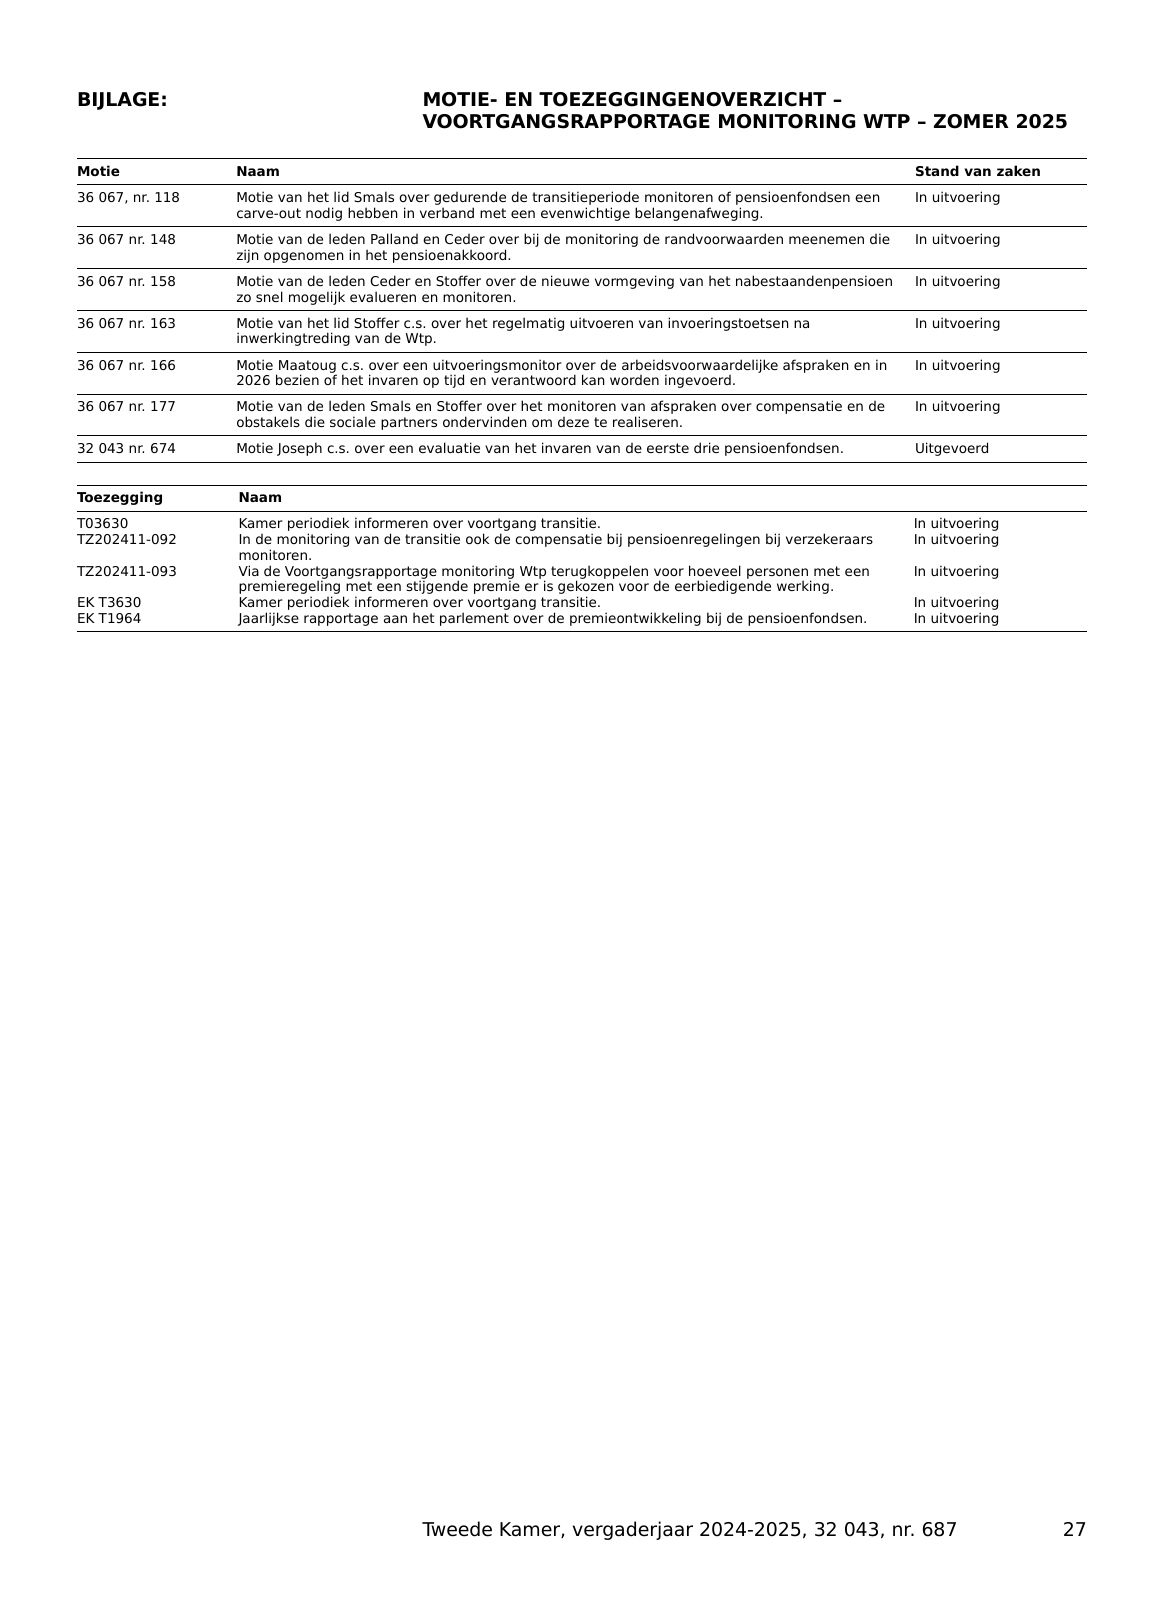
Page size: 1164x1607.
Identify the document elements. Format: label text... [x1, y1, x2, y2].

table_cell In uitvoering [908, 611, 1087, 631]
table_cell In uitvoering [909, 227, 1087, 268]
table_header Motie [77, 159, 230, 184]
table_cell T03630 [77, 512, 232, 532]
table_header Naam [230, 159, 909, 184]
table_cell In uitvoering [909, 395, 1087, 435]
table_cell TZ202411-092 [77, 532, 232, 563]
table_header Naam [232, 486, 908, 511]
table_cell Motie Maatoug c.s. over een uitvoeringsmonitor over de arbeidsvoorwaardelijke afspraken en in 2026 bezien of het invaren op tijd en verantwoord kan worden ingevoerd. [230, 353, 909, 393]
table_cell 36 067, nr. 118 [77, 185, 230, 226]
table_cell 36 067 nr. 166 [77, 353, 230, 393]
table_cell In uitvoering [908, 512, 1087, 532]
table_cell 36 067 nr. 163 [77, 311, 230, 352]
subtitle BIJLAGE: MOTIE- EN TOEZEGGINGENOVERZICHT – VOORTGANGSRAPPORTAGE MONITORING WTP – ZOMER 2025 [77, 89, 1087, 133]
table_cell 36 067 nr. 158 [77, 269, 230, 310]
table_cell In uitvoering [908, 564, 1087, 595]
table_cell In uitvoering [909, 185, 1087, 226]
table_cell Via de Voortgangsrapportage monitoring Wtp terugkoppelen voor hoeveel personen met een premieregeling met een stijgende premie er is gekozen voor de eerbiedigende werking. [232, 564, 908, 595]
table_cell Motie van de leden Palland en Ceder over bij de monitoring de randvoorwaarden meenemen die zijn opgenomen in het pensioenakkoord. [230, 227, 909, 268]
table_header [908, 486, 1087, 511]
table_cell Motie van de leden Ceder en Stoffer over de nieuwe vormgeving van het nabestaandenpensioen zo snel mogelijk evalueren en monitoren. [230, 269, 909, 310]
table_cell EK T3630 [77, 595, 232, 611]
table_cell In uitvoering [908, 595, 1087, 611]
table_header Stand van zaken [909, 159, 1087, 184]
table_cell 36 067 nr. 148 [77, 227, 230, 268]
table_header Toezegging [77, 486, 232, 511]
table_cell Uitgevoerd [909, 436, 1087, 462]
table_cell Motie van de leden Smals en Stoffer over het monitoren van afspraken over compensatie en de obstakels die sociale partners ondervinden om deze te realiseren. [230, 395, 909, 435]
table_cell EK T1964 [77, 611, 232, 631]
table_cell 32 043 nr. 674 [77, 436, 230, 462]
table_cell Jaarlijkse rapportage aan het parlement over de premieontwikkeling bij de pensioenfondsen. [232, 611, 908, 631]
table_cell In de monitoring van de transitie ook de compensatie bij pensioenregelingen bij verzekeraars monitoren. [232, 532, 908, 563]
table_cell Kamer periodiek informeren over voortgang transitie. [232, 512, 908, 532]
table_cell In uitvoering [909, 269, 1087, 310]
table_cell In uitvoering [909, 311, 1087, 352]
table_cell Motie van het lid Stoffer c.s. over het regelmatig uitvoeren van invoeringstoetsen na inwerkingtreding van de Wtp. [230, 311, 909, 352]
table_cell Motie Joseph c.s. over een evaluatie van het invaren van de eerste drie pensioenfondsen. [230, 436, 909, 462]
table_cell Motie van het lid Smals over gedurende de transitieperiode monitoren of pensioenfondsen een carve-out nodig hebben in verband met een evenwichtige belangenafweging. [230, 185, 909, 226]
table_cell In uitvoering [909, 353, 1087, 393]
table_cell In uitvoering [908, 532, 1087, 563]
table_cell TZ202411-093 [77, 564, 232, 595]
table_cell 36 067 nr. 177 [77, 395, 230, 435]
table_cell Kamer periodiek informeren over voortgang transitie. [232, 595, 908, 611]
